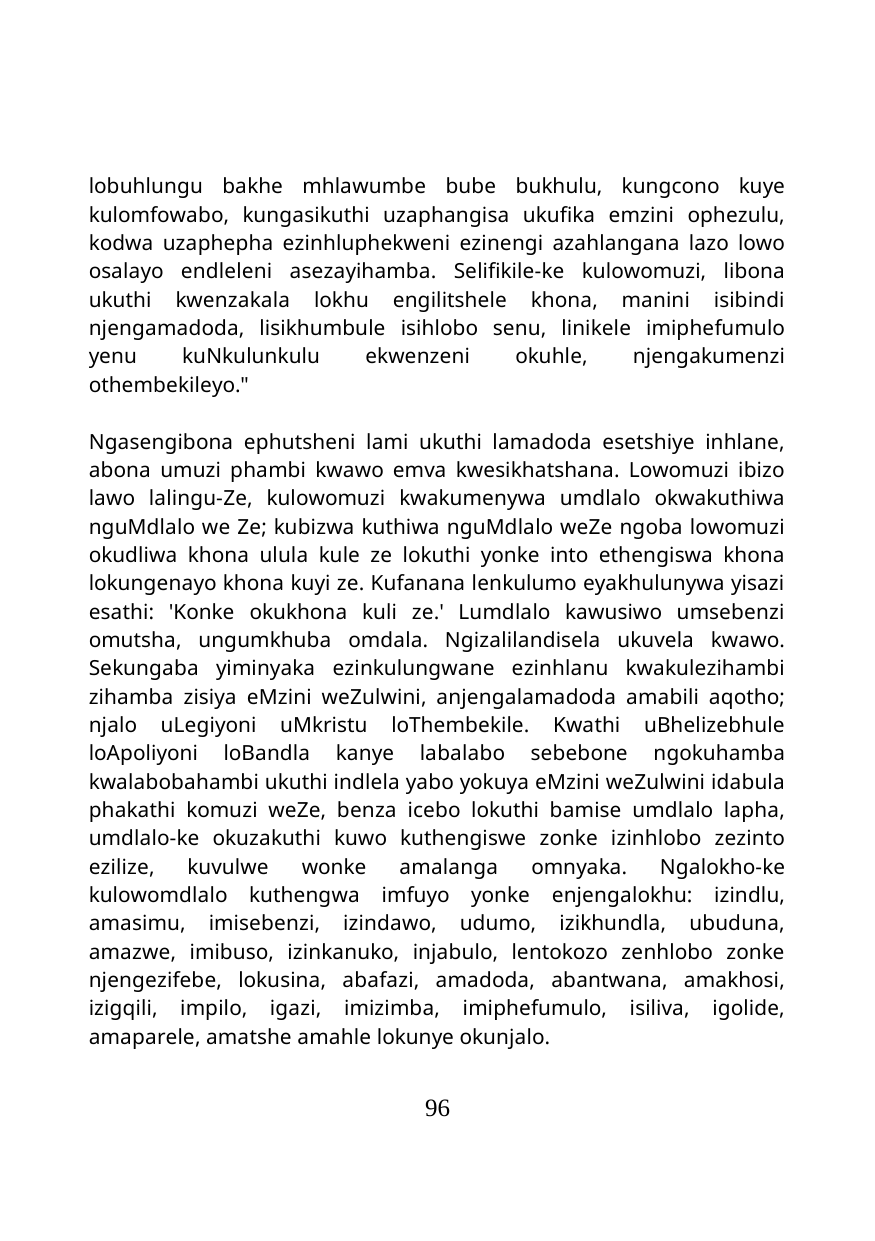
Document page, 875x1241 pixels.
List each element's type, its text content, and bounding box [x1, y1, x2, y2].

text Ngasengibona ephutsheni lami ukuthi lamadoda esetshiye inhlane, abona umuzi phambi kwawo emva kwesikhatshana. Lowomuzi ibizo lawo lalingu-Ze, kulowomuzi kwakumenywa umdlalo okwakuthiwa nguMdlalo we Ze; kubizwa kuthiwa nguMdlalo weZe ngoba lowomuzi okudliwa khona ulula kule ze lokuthi yonke into ethengiswa khona lokungenayo khona kuyi ze. Kufanana lenkulumo eyakhulunywa yisazi esathi: 'Konke okukhona kuli ze.' Lumdlalo kawusiwo umsebenzi omutsha, ungumkhuba omdala. Ngizalilandisela ukuvela kwawo. Sekungaba yiminyaka ezinkulungwane ezinhlanu kwakulezihambi zihamba zisiya eMzini weZulwini, anjengalamadoda amabili aqotho; njalo uLegiyoni uMkristu loThembekile. Kwathi uBhelizebhule loApoliyoni loBandla kanye labalabo sebebone ngokuhamba kwalabobahambi ukuthi indlela yabo yokuya eMzini weZulwini idabula phakathi komuzi weZe, benza icebo lokuthi bamise umdlalo lapha, umdlalo-ke okuzakuthi kuwo kuthengiswe zonke izinhlobo zezinto ezilize, kuvulwe wonke amalanga omnyaka. Ngalokho-ke kulowomdlalo kuthengwa imfuyo yonke enjengalokhu: izindlu, amasimu, imisebenzi, izindawo, udumo, izikhundla, ubuduna, amazwe, imibuso, izinkanuko, injabulo, lentokozo zenhlobo zonke njengezifebe, lokusina, abafazi, amadoda, abantwana, amakhosi, izigqili, impilo, igazi, imizimba, imiphefumulo, isiliva, igolide, amaparele, amatshe amahle lokunye okunjalo. [88, 427, 786, 1050]
text lobuhlungu bakhe mhlawumbe bube bukhulu, kungcono kuye kulomfowabo, kungasikuthi uzaphangisa ukufika emzini ophezulu, kodwa uzaphepha ezinhluphekweni ezinengi azahlangana lazo lowo osalayo endleleni asezayihamba. Selifikile-ke kulowomuzi, libona ukuthi kwenzakala lokhu engilitshele khona, manini isibindi njengamadoda, lisikhumbule isihlobo senu, linikele imiphefumulo yenu kuNkulunkulu ekwenzeni okuhle, njengakumenzi othembekileyo." [88, 171, 786, 398]
